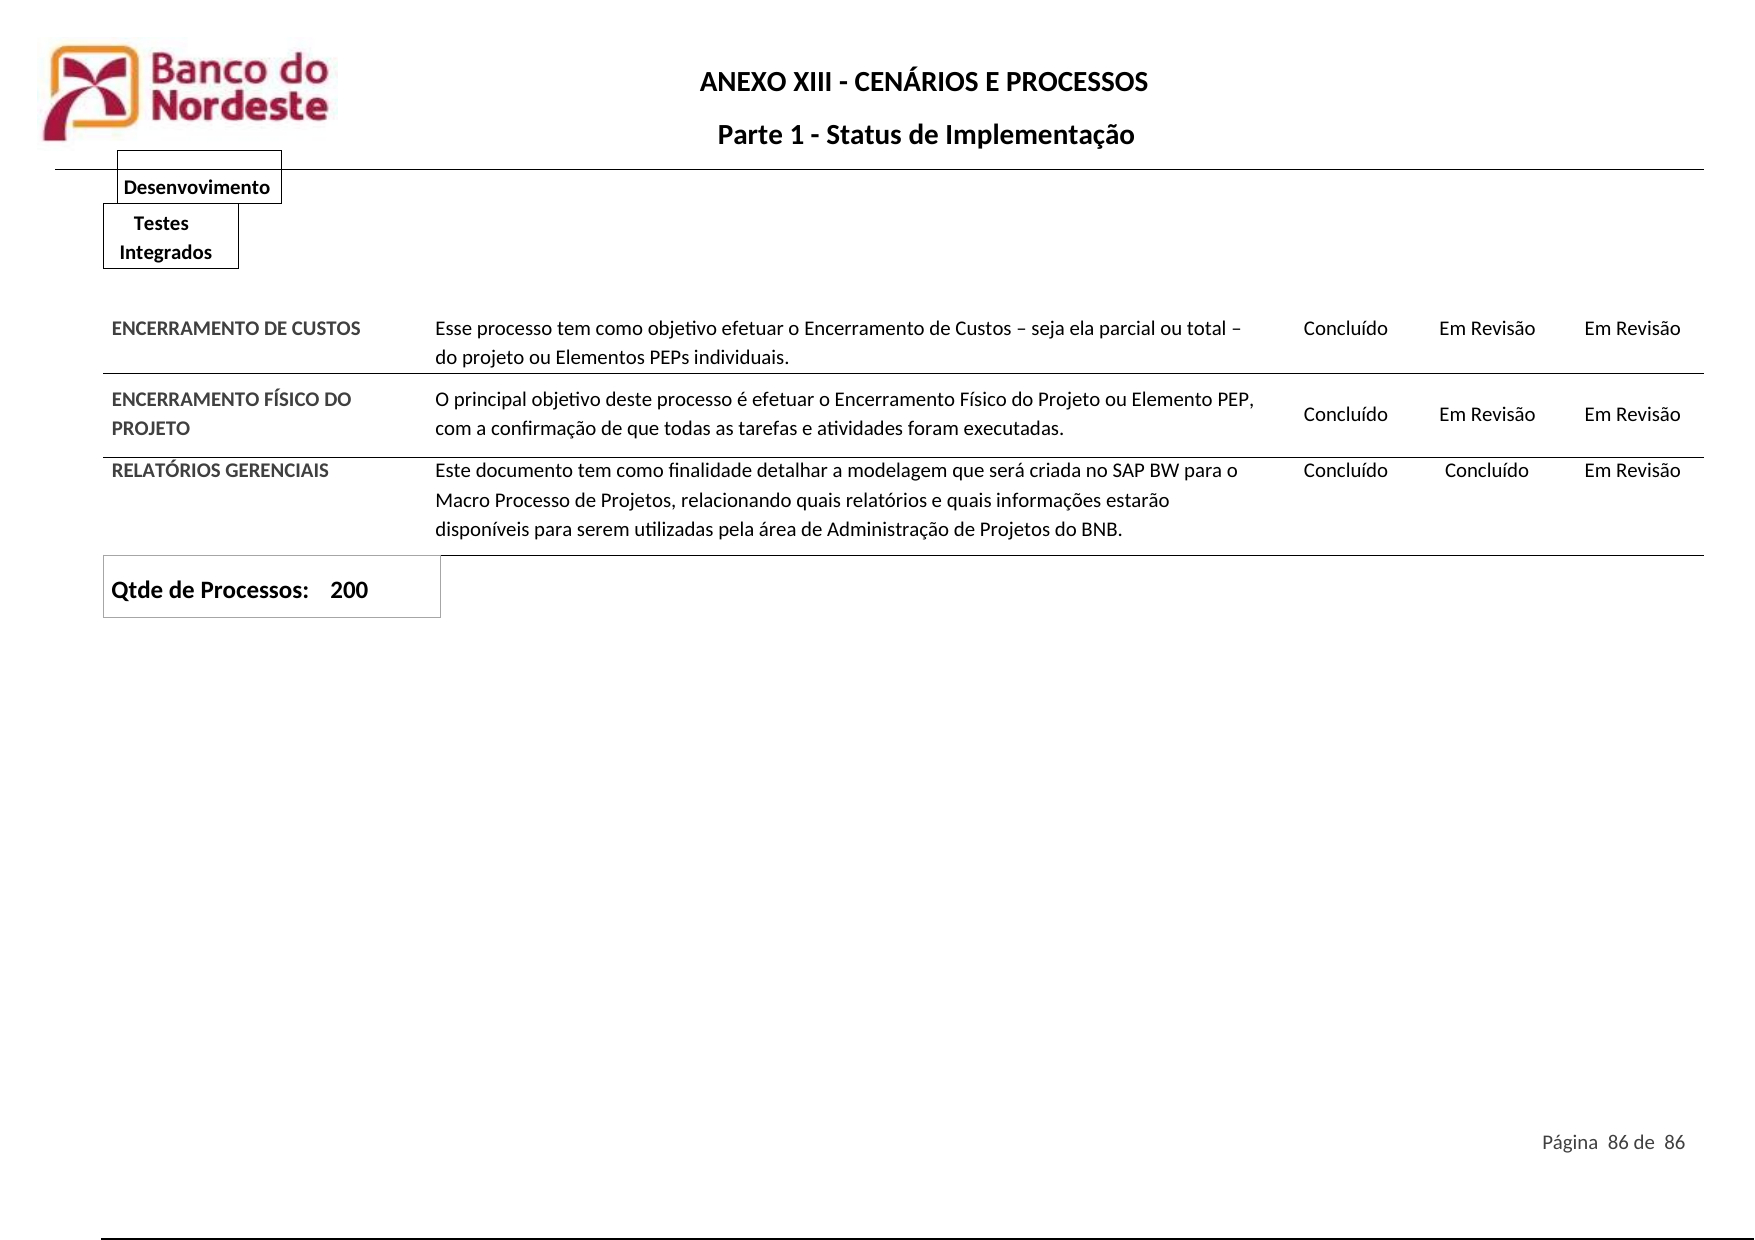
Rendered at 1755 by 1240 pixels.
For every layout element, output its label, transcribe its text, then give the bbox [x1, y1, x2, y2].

table_cell [454, 203, 1281, 268]
table_cell Desenvovimento [118, 170, 281, 203]
table_cell [1580, 150, 1703, 169]
table_cell Em Revisão [1439, 374, 1584, 457]
table_cell Qtde de Processos: [104, 556, 330, 617]
table_cell [1404, 203, 1441, 268]
table_header ENCERRAMENTO DE CUSTOS [103, 315, 435, 373]
table_cell [1281, 150, 1304, 169]
table_cell [1441, 170, 1580, 203]
table_cell [103, 151, 112, 169]
table_cell [454, 170, 1281, 203]
table_cell Concluído [1304, 458, 1439, 554]
table_cell [113, 151, 117, 169]
table_header Esse processo tem como objetivo efetuar o Encerramento de Custos – seja ela parcial ou total – do projeto ou Elementos PEPs individuais. [435, 315, 1304, 373]
table_cell [282, 170, 438, 203]
table_cell O principal objetivo deste processo é efetuar o Encerramento Físico do Projeto ou Elemento PEP, com a confirmação de que todas as tarefas e atividades foram executadas. [435, 374, 1304, 457]
table_cell Este documento tem como finalidade detalhar a modelagem que será criada no SAP BW para o Macro Processo de Projetos, relacionando quais relatórios e quais informações estarão disponíveis para serem utilizadas pela área de Administração de Projetos do BNB. [435, 458, 1304, 554]
table_cell Em Revisão [1584, 458, 1704, 554]
table_cell Testes Integrados [104, 204, 238, 268]
table_cell [1281, 203, 1304, 268]
table_cell [441, 556, 1304, 617]
table_cell [282, 150, 438, 169]
table_cell [118, 151, 281, 169]
table_cell [281, 203, 438, 268]
table_cell [1281, 170, 1304, 203]
table_cell Concluído [1439, 458, 1584, 554]
table_cell [1305, 150, 1404, 169]
table_header Em Revisão [1439, 315, 1584, 373]
table_cell [113, 170, 117, 203]
table_cell [1404, 170, 1441, 203]
table_cell [438, 170, 454, 203]
table_cell [1580, 203, 1703, 268]
table_cell [1404, 150, 1441, 169]
table_cell [1580, 170, 1703, 203]
table_cell Concluído [1304, 374, 1439, 457]
table_cell [1305, 203, 1404, 268]
table_cell Em Revisão [1584, 374, 1704, 457]
table_cell [1441, 150, 1580, 169]
table_header Concluído [1304, 315, 1439, 373]
table_cell [1584, 556, 1704, 617]
table_cell [438, 203, 454, 268]
table_cell ENCERRAMENTO FÍSICO DO PROJETO [103, 374, 435, 457]
table_cell [1439, 556, 1584, 617]
table_cell 200 [330, 556, 440, 617]
table_cell RELATÓRIOS GERENCIAIS [103, 458, 435, 554]
table_cell [454, 150, 1281, 169]
table_cell [1441, 203, 1580, 268]
table_cell [1305, 170, 1404, 203]
table_cell [103, 170, 112, 203]
table_cell [438, 150, 454, 169]
table_header Em Revisão [1584, 315, 1704, 373]
table_cell [1304, 556, 1439, 617]
table_cell [239, 204, 281, 268]
